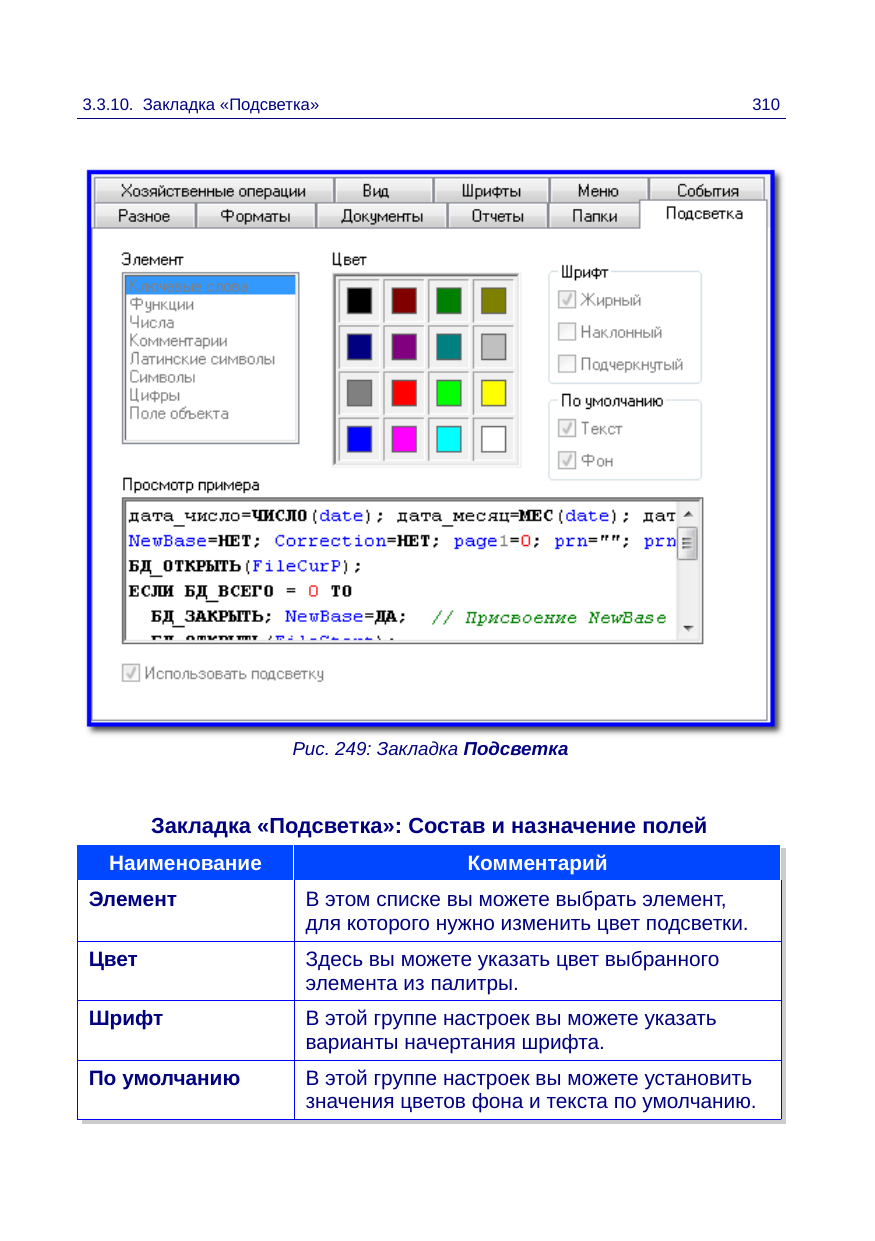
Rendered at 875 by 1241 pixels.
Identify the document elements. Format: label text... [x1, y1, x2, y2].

text Рис. 249: Закладка Подсветка [77, 738, 786, 759]
table_cell Цвет [78, 942, 294, 1000]
table_cell В этой группе настроек вы можете установить значения цветов фона и текста по умолчанию. [295, 1061, 781, 1119]
picture [77, 160, 786, 738]
table_cell По умолчанию [78, 1061, 294, 1119]
table_cell В этом списке вы можете выбрать элемент, для которого нужно изменить цвет подсветки. [295, 881, 781, 941]
subtitle Закладка «Подсветка»: Состав и назначение полей [79, 812, 786, 838]
table_header Наименование [77, 845, 293, 880]
table_cell В этой группе настроек вы можете указать варианты начертания шрифта. [295, 1001, 781, 1059]
table_cell Шрифт [78, 1001, 294, 1059]
table_header Комментарий [294, 845, 780, 880]
table_cell Здесь вы можете указать цвет выбранного элемента из палитры. [295, 942, 781, 1000]
table_cell Элемент [78, 881, 294, 941]
